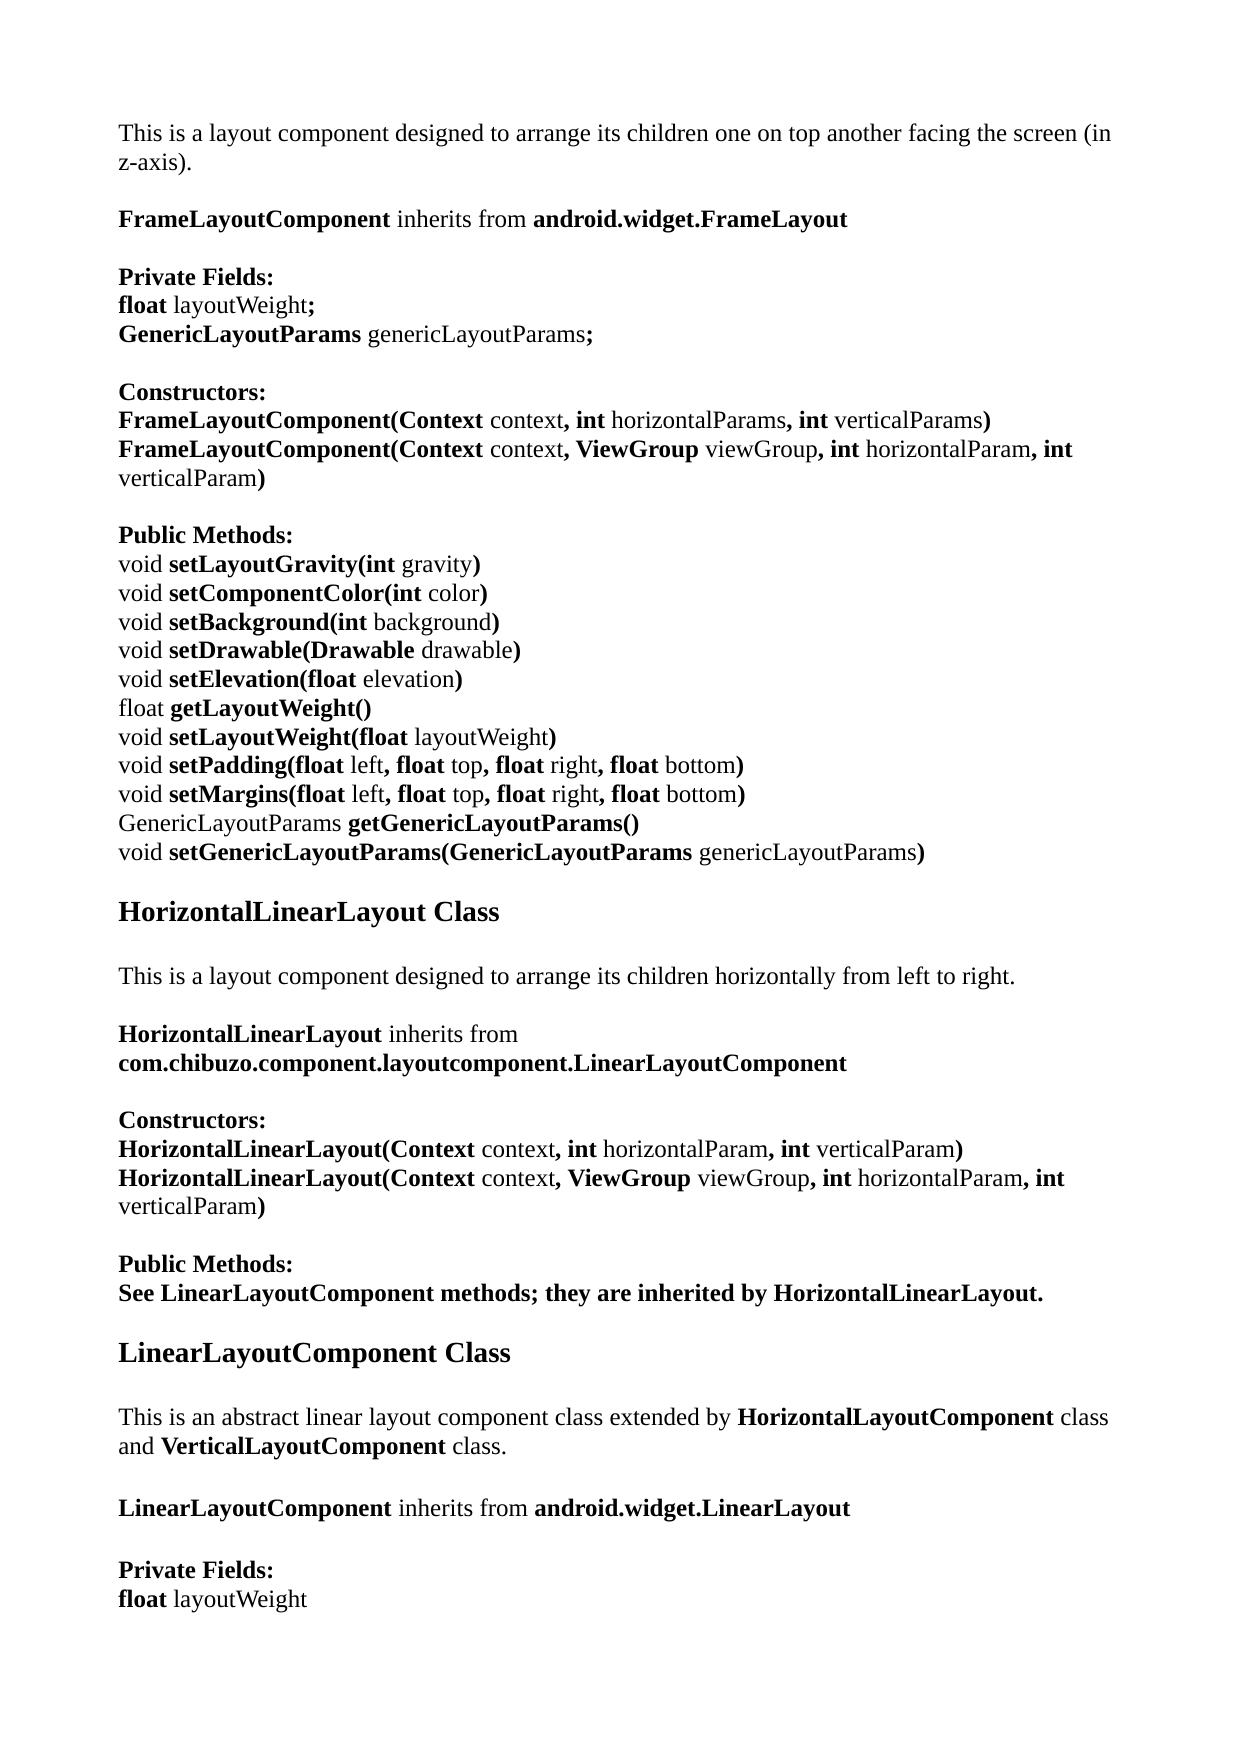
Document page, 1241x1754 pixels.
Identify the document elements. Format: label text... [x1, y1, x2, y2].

text void setLayoutWeight(float layoutWeight) [118, 722, 1122, 751]
text This is a layout component designed to arrange its children horizontally from left to right. [118, 961, 1122, 990]
text void setLayoutGravity(int gravity) [118, 549, 1122, 578]
text void setPadding(float left, float top, float right, float bottom) [118, 751, 1122, 779]
text Public Methods: [118, 1249, 1122, 1278]
text This is an abstract linear layout component class extended by HorizontalLayoutComponent class and VerticalLayoutComponent class. [118, 1402, 1122, 1460]
text void setGenericLayoutParams(GenericLayoutParams genericLayoutParams) [118, 837, 1122, 866]
text HorizontalLinearLayout inherits from com.chibuzo.component.layoutcomponent.LinearLayoutComponent [118, 1019, 1122, 1076]
text See LinearLayoutComponent methods; they are inherited by HorizontalLinearLayout. [118, 1278, 1122, 1306]
text This is a layout component designed to arrange its children one on top another facing the screen (in z-axis). [118, 118, 1122, 176]
text LinearLayoutComponent Class [118, 1335, 1122, 1369]
text GenericLayoutParams genericLayoutParams; [118, 319, 1122, 348]
text void setElevation(float elevation) [118, 664, 1122, 693]
text Constructors: [118, 1105, 1122, 1134]
text void setBackground(int background) [118, 607, 1122, 636]
text void setDrawable(Drawable drawable) [118, 636, 1122, 664]
text Public Methods: [118, 521, 1122, 549]
text float layoutWeight [118, 1584, 1122, 1613]
text void setMargins(float left, float top, float right, float bottom) [118, 779, 1122, 808]
text float layoutWeight; [118, 291, 1122, 319]
text void setComponentColor(int color) [118, 578, 1122, 607]
text FrameLayoutComponent(Context context, ViewGroup viewGroup, int horizontalParam, int verticalParam) [118, 434, 1122, 492]
text LinearLayoutComponent inherits from android.widget.LinearLayout [118, 1493, 1122, 1522]
text GenericLayoutParams getGenericLayoutParams() [118, 808, 1122, 837]
text Constructors: [118, 377, 1122, 406]
text float getLayoutWeight() [118, 693, 1122, 722]
text HorizontalLinearLayout(Context context, int horizontalParam, int verticalParam) [118, 1134, 1122, 1163]
text FrameLayoutComponent(Context context, int horizontalParams, int verticalParams) [118, 406, 1122, 434]
text Private Fields: [118, 1556, 1122, 1584]
text FrameLayoutComponent inherits from android.widget.FrameLayout [118, 204, 1122, 233]
text HorizontalLinearLayout(Context context, ViewGroup viewGroup, int horizontalParam, int verticalParam) [118, 1163, 1122, 1220]
text HorizontalLinearLayout Class [118, 894, 1122, 928]
text Private Fields: [118, 262, 1122, 291]
